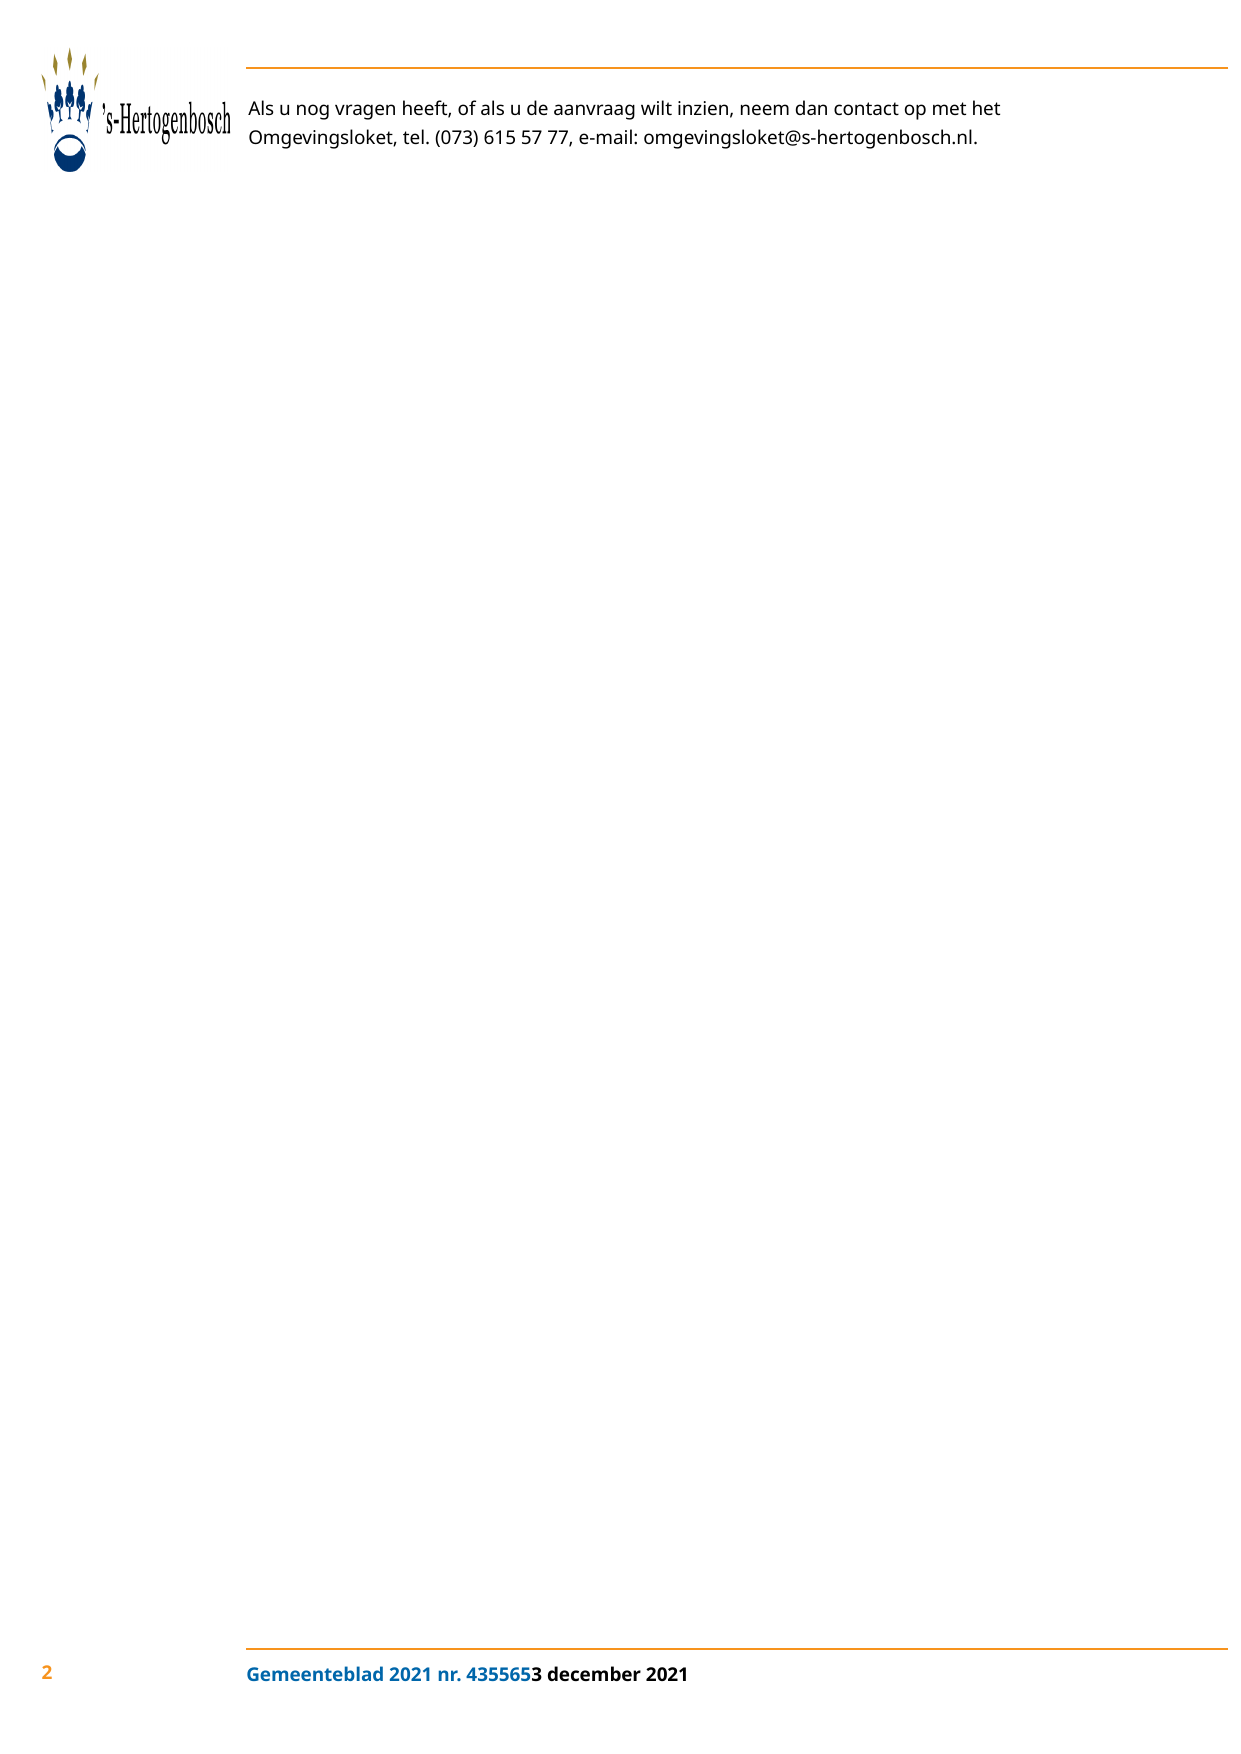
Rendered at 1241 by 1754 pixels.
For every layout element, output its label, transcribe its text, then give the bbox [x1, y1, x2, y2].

text Als u nog vragen heeft, of als u de aanvraag wilt inzien, neem dan contact op met het Omgevingsloket, tel. (073) 615 57 77, e-mail: omgevingsloket@s-hertogenbosch.nl. [248, 95, 1152, 150]
picture [41, 47, 231, 172]
